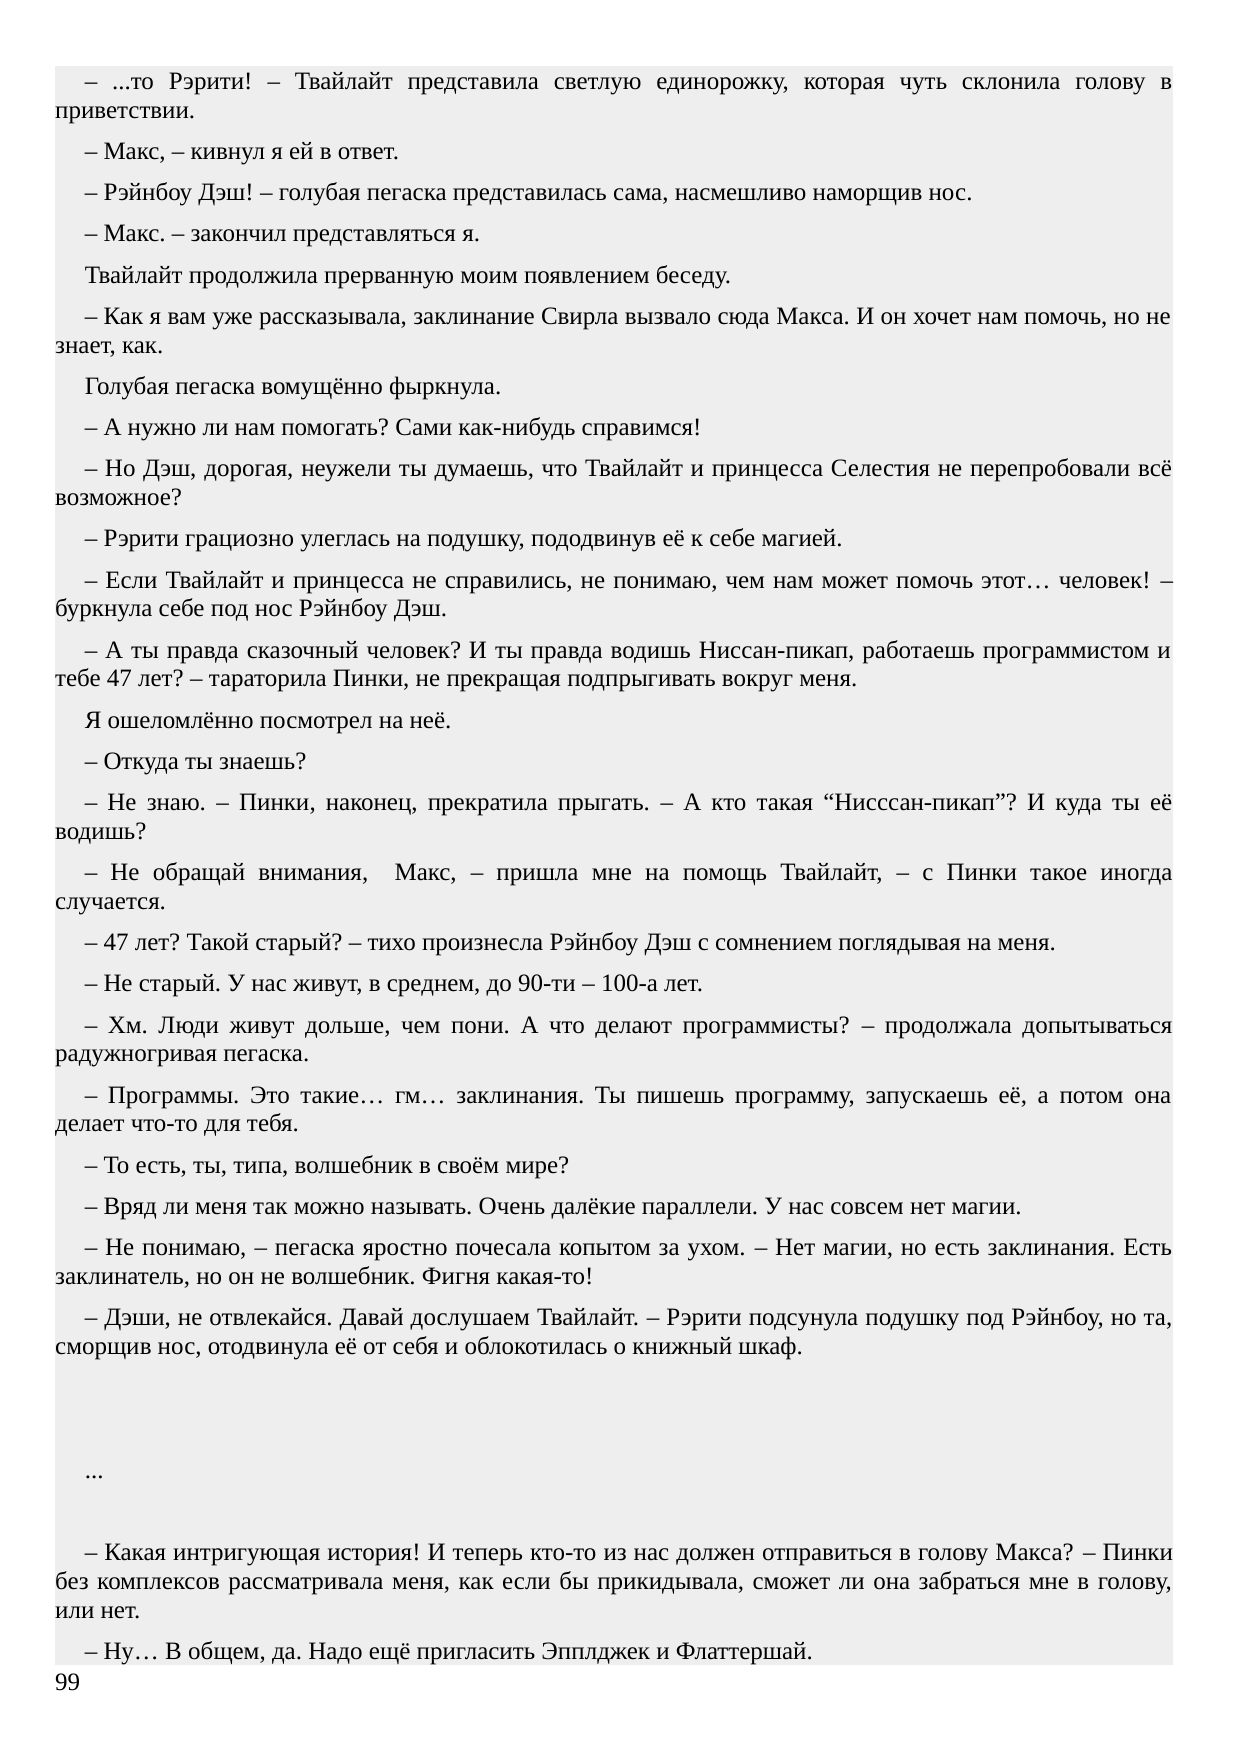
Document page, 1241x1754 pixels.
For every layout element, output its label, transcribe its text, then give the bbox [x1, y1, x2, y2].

text – 47 лет? Такой старый? – тихо произнесла Рэйнбоу Дэш с сомнением поглядывая на меня. [55, 927, 1173, 956]
text – Макс, – кивнул я ей в ответ. [55, 136, 1173, 165]
text – Макс. – закончил представляться я. [55, 218, 1173, 247]
text – ...то Рэрити! – Твайлайт представила светлую единорожку, которая чуть склонила голову в приветствии. [55, 66, 1173, 123]
text – Рэрити грациозно улеглась на подушку, пододвинув её к себе магией. [55, 523, 1173, 552]
text – А нужно ли нам помогать? Сами как-нибудь справимся! [55, 412, 1173, 441]
text – Не знаю. – Пинки, наконец, прекратила прыгать. – А кто такая “Нисссан-пикап”? И куда ты её водишь? [55, 787, 1173, 845]
text Твайлайт продолжила прерванную моим появлением беседу. [55, 260, 1173, 288]
text – Какая интригующая история! И теперь кто-то из нас должен отправиться в голову Макса? – Пинки без комплексов рассматривала меня, как если бы прикидывала, сможет ли она забраться мне в голову, или нет. [55, 1537, 1173, 1623]
text – Ну… В общем, да. Надо ещё пригласить Эпплджек и Флаттершай. [55, 1636, 1173, 1665]
text – Программы. Это такие… гм… заклинания. Ты пишешь программу, запускаешь её, а потом она делает что-то для тебя. [55, 1080, 1173, 1137]
text Голубая пегаска вомущённо фыркнула. [55, 371, 1173, 400]
text – То есть, ты, типа, волшебник в своём мире? [55, 1150, 1173, 1178]
text – Не старый. У нас живут, в среднем, до 90-ти – 100-а лет. [55, 968, 1173, 997]
text ... [55, 1455, 1173, 1483]
text – Хм. Люди живут дольше, чем пони. А что делают программисты? – продолжала допытываться радужногривая пегаска. [55, 1010, 1173, 1067]
text – А ты правда сказочный человек? И ты правда водишь Ниссан-пикап, работаешь программистом и тебе 47 лет? – тараторила Пинки, не прекращая подпрыгивать вокруг меня. [55, 635, 1173, 692]
text – Дэши, не отвлекайся. Давай дослушаем Твайлайт. – Рэрити подсунула подушку под Рэйнбоу, но та, сморщив нос, отодвинула её от себя и облокотилась о книжный шкаф. [55, 1302, 1173, 1360]
text – Как я вам уже рассказывала, заклинание Свирла вызвало сюда Макса. И он хочет нам помочь, но не знает, как. [55, 301, 1173, 358]
text – Не понимаю, – пегаска яростно почесала копытом за ухом. – Нет магии, но есть заклинания. Есть заклинатель, но он не волшебник. Фигня какая-то! [55, 1232, 1173, 1290]
text – Вряд ли меня так можно называть. Очень далёкие параллели. У нас совсем нет магии. [55, 1191, 1173, 1220]
text – Но Дэш, дорогая, неужели ты думаешь, что Твайлайт и принцесса Селестия не перепробовали всё возможное? [55, 453, 1173, 511]
text Я ошеломлённо посмотрел на неё. [55, 705, 1173, 733]
text – Откуда ты знаешь? [55, 746, 1173, 775]
text – Рэйнбоу Дэш! – голубая пегаска представилась сама, насмешливо наморщив нос. [55, 177, 1173, 206]
text – Не обращай внимания, Макс, – пришла мне на помощь Твайлайт, – с Пинки такое иногда случается. [55, 857, 1173, 915]
text – Если Твайлайт и принцесса не справились, не понимаю, чем нам может помочь этот… человек! – буркнула себе под нос Рэйнбоу Дэш. [55, 565, 1173, 622]
